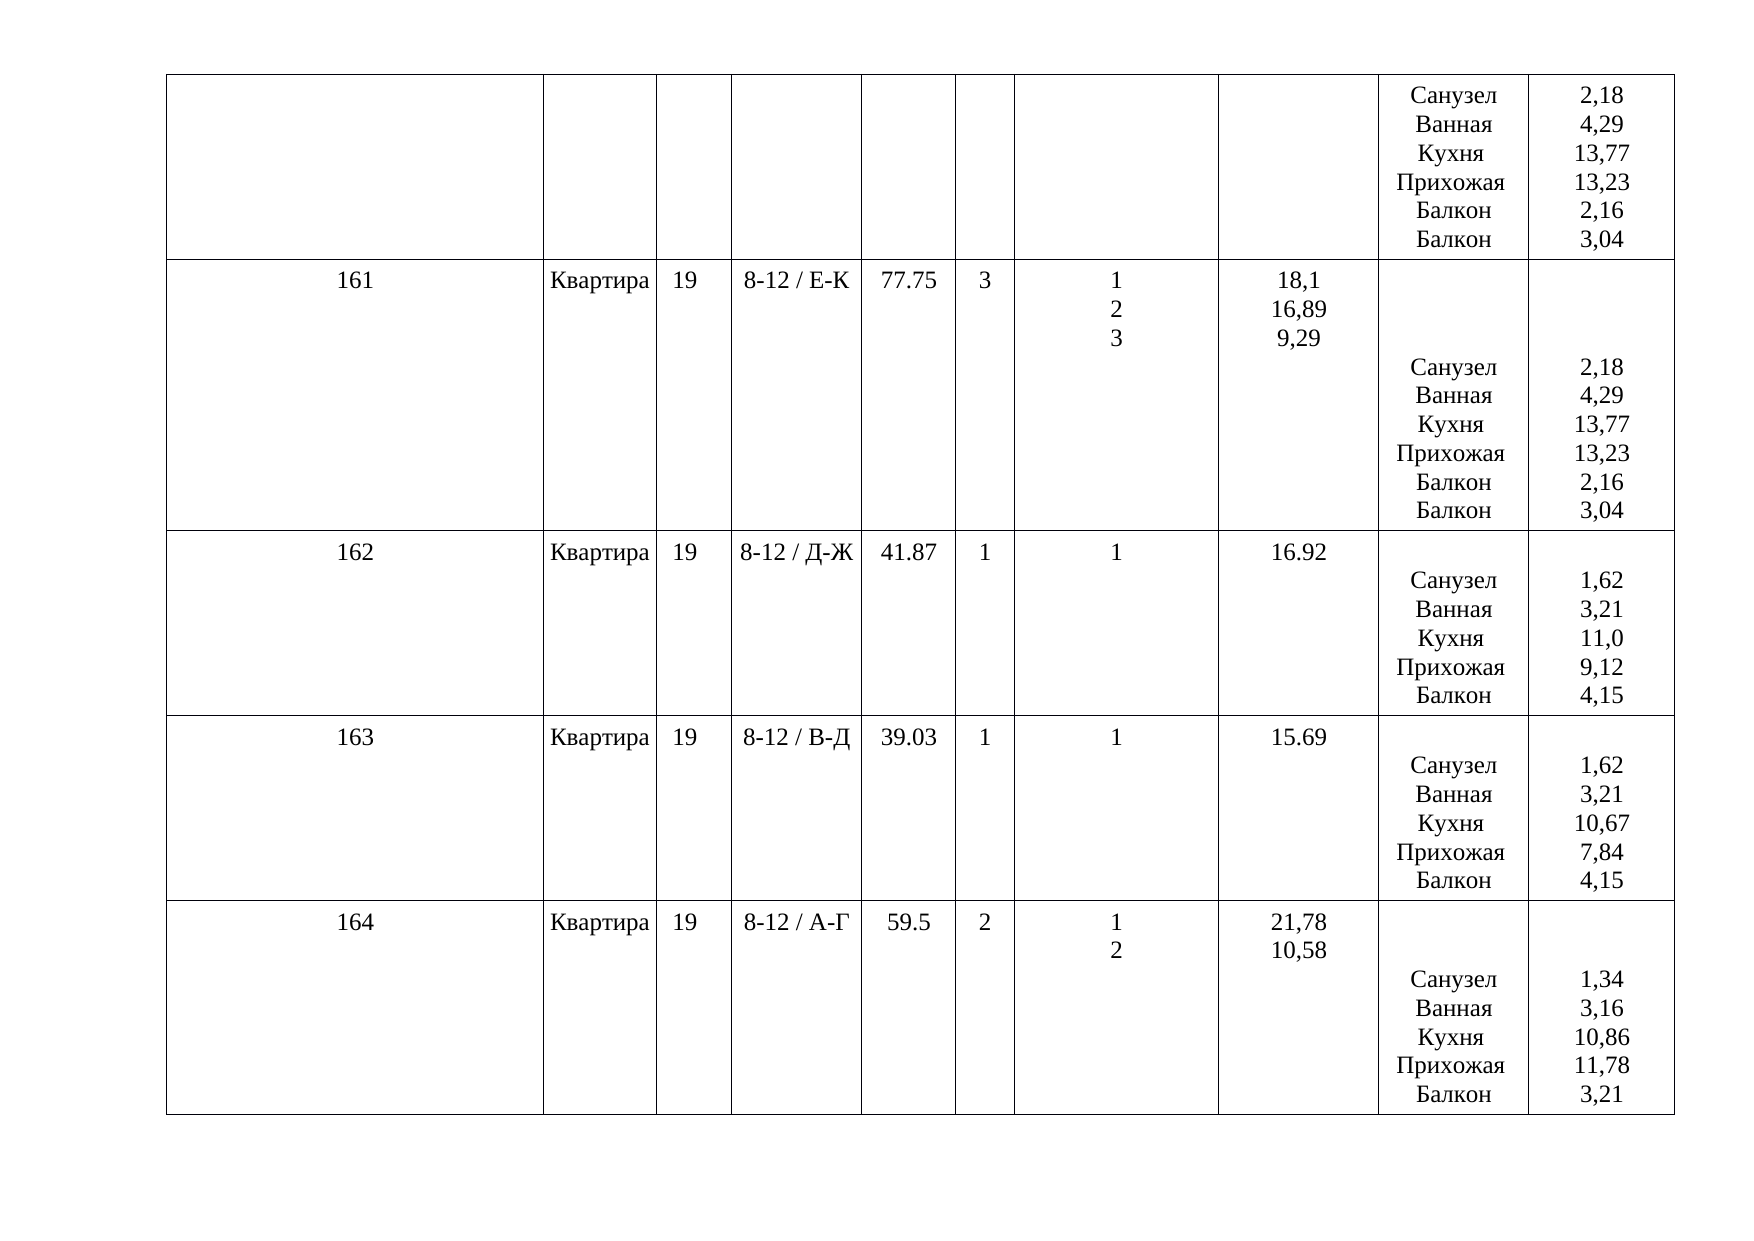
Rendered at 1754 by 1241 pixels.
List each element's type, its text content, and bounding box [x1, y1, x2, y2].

table_cell 1 [956, 531, 1014, 715]
table_cell [956, 75, 1014, 259]
table_cell 164 [167, 901, 543, 1114]
table_cell 77,75 [862, 260, 955, 530]
table_cell 19 [657, 901, 731, 1114]
table_cell Санузел Ванная Кухня Прихожая Балкон [1379, 901, 1528, 1114]
table_cell 3 [956, 260, 1014, 530]
table_cell [657, 75, 731, 259]
table_cell [1219, 75, 1378, 259]
table_cell 1,62 3,21 11,0 9,12 4,15 [1529, 531, 1674, 715]
table_cell 41,87 [862, 531, 955, 715]
table_cell 39,03 [862, 716, 955, 900]
table_cell 8-12 / А-Г [732, 901, 861, 1114]
table_cell Квартира [544, 901, 656, 1114]
table_cell 1 2 [1015, 901, 1218, 1114]
table_cell 163 [167, 716, 543, 900]
table_cell Квартира [544, 716, 656, 900]
table_cell 1 [956, 716, 1014, 900]
table_cell 19 [657, 531, 731, 715]
table_cell 1 [1015, 716, 1218, 900]
table_cell 18,1 16,89 9,29 [1219, 260, 1378, 530]
table_cell 162 [167, 531, 543, 715]
table_cell 19 [657, 260, 731, 530]
table_cell 2 [956, 901, 1014, 1114]
table_cell [167, 75, 543, 259]
table_cell 1,34 3,16 10,86 11,78 3,21 [1529, 901, 1674, 1114]
table_cell Квартира [544, 531, 656, 715]
table_cell [732, 75, 861, 259]
table_cell [1015, 75, 1218, 259]
table_cell 8-12 / Е-К [732, 260, 861, 530]
table_cell [544, 75, 656, 259]
table_cell Квартира [544, 260, 656, 530]
table_cell 161 [167, 260, 543, 530]
table_cell 19 [657, 716, 731, 900]
table_cell Санузел Ванная Кухня Прихожая Балкон [1379, 716, 1528, 900]
table_cell Санузел Ванная Кухня Прихожая Балкон Балкон [1379, 260, 1528, 530]
table_cell 2,18 4,29 13,77 13,23 2,16 3,04 [1529, 260, 1674, 530]
table_cell 8-12 / В-Д [732, 716, 861, 900]
table_cell 21,78 10,58 [1219, 901, 1378, 1114]
table_cell 1,62 3,21 10,67 7,84 4,15 [1529, 716, 1674, 900]
table_cell 2,18 4,29 13,77 13,23 2,16 3,04 [1529, 75, 1674, 259]
table_cell 15,69 [1219, 716, 1378, 900]
table_cell 1 2 3 [1015, 260, 1218, 530]
table_cell 1 [1015, 531, 1218, 715]
table_cell Санузел Ванная Кухня Прихожая Балкон Балкон [1379, 75, 1528, 259]
table_cell 77,75 [862, 75, 955, 259]
table_cell 16,92 [1219, 531, 1378, 715]
table_cell 8-12 / Д-Ж [732, 531, 861, 715]
table_cell 59,5 [862, 901, 955, 1114]
table_cell Санузел Ванная Кухня Прихожая Балкон [1379, 531, 1528, 715]
